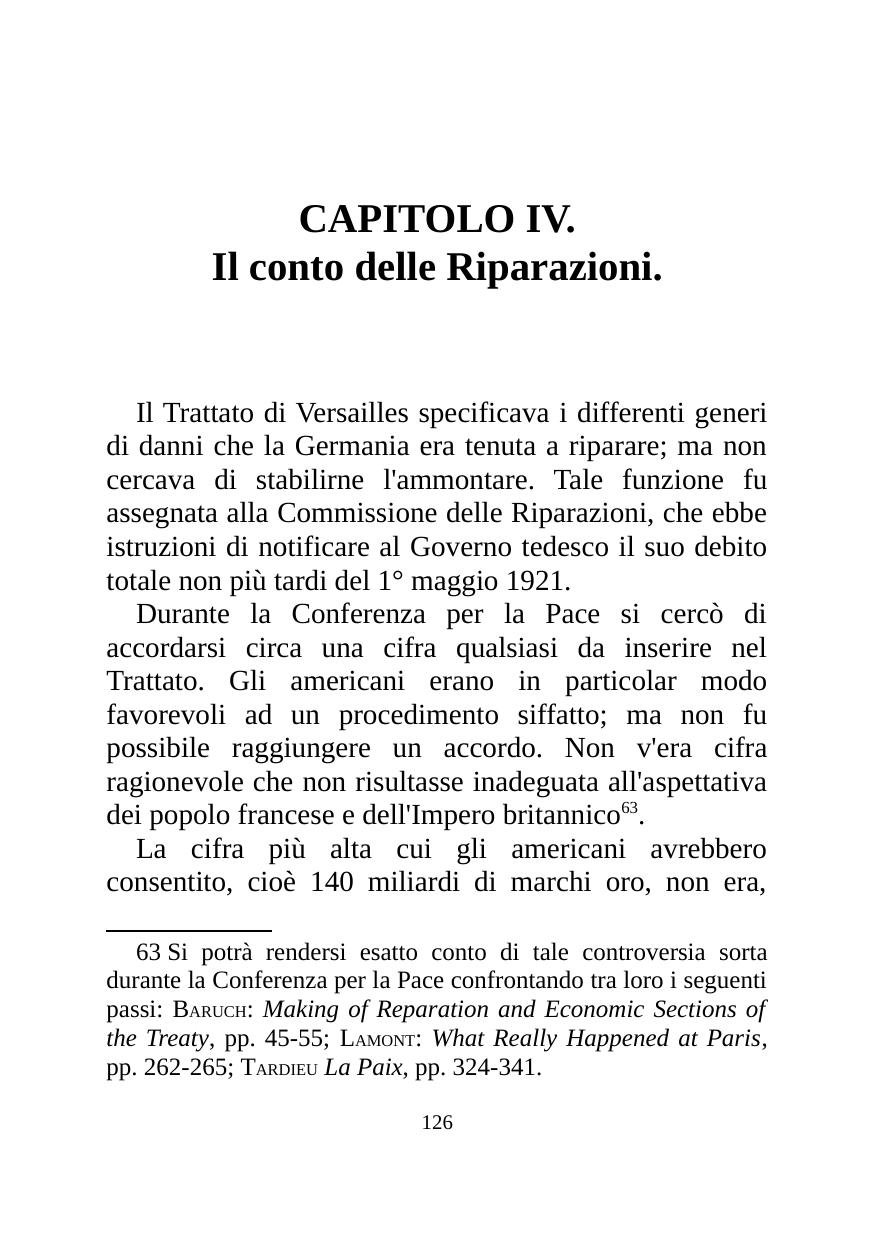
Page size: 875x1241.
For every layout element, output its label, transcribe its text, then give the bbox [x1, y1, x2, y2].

text Il Trattato di Versailles specificava i differenti generi di danni che la Germania era tenuta a riparare; ma non cercava di stabilirne l'ammontare. Tale funzione fu assegnata alla Commissione delle Riparazioni, che ebbe istruzioni di notificare al Governo tedesco il suo debito totale non più tardi del 1° maggio 1921. [106, 395, 768, 596]
text Durante la Conferenza per la Pace si cercò di accordarsi circa una cifra qualsiasi da inserire nel Trattato. Gli americani erano in particolar modo favorevoli ad un procedimento siffatto; ma non fu possibile raggiungere un accordo. Non v'era cifra ragionevole che non risultasse inadeguata all'aspettativa dei popolo francese e dell'Impero britannico. [106, 596, 768, 831]
text Si potrà rendersi esatto conto di tale controversia sorta durante la Conferenza per la Pace confrontando tra loro i seguenti passi: Baruch: Making of Reparation and Economic Sections of the Treaty, pp. 45-55; Lamont: What Really Happened at Paris, pp. 262-265; Tardieu La Paix, pp. 324-341. [106, 937, 768, 1080]
text La cifra più alta cui gli americani avrebbero consentito, cioè 140 miliardi di marchi oro, non era, [106, 831, 768, 898]
subtitle CAPITOLO IV. Il conto delle Riparazioni. [106, 195, 768, 289]
